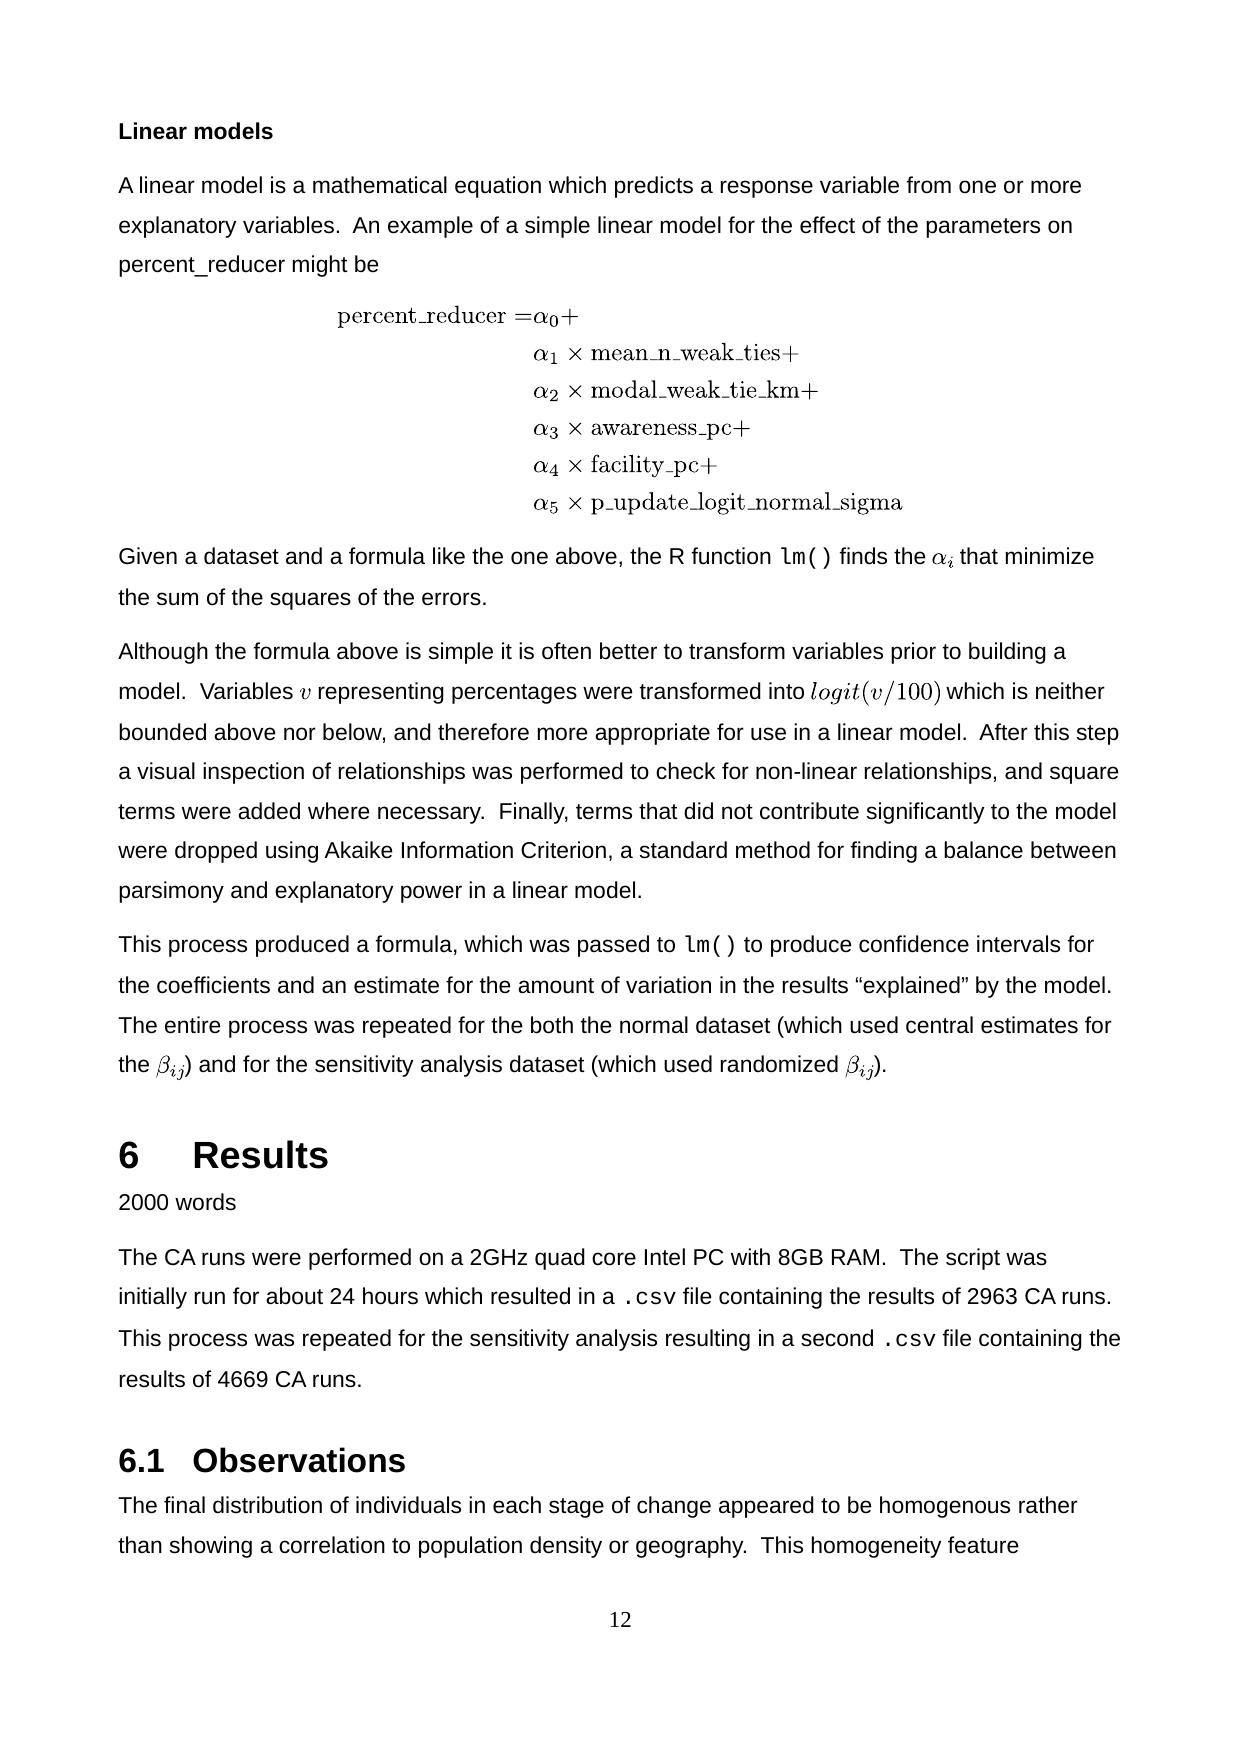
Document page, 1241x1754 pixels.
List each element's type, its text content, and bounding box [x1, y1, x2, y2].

text The final distribution of individuals in each stage of change appeared to be homogenous rather than showing a correlation to population density or geography. This homogeneity feature [118, 1492, 1122, 1558]
text The CA runs were performed on a 2GHz quad core Intel PC with 8GB RAM. The script was initially run for about 24 hours which resulted in a .csv file containing the results of 2963 CA runs. This process was repeated for the sensitivity analysis resulting in a second .csv file containing the results of 4669 CA runs. [118, 1243, 1122, 1392]
text Although the formula above is simple it is often better to transform variables prior to building a model. Variables representing percentages were transformed into which is neither bounded above nor below, and therefore more appropriate for use in a linear model. After this step a visual inspection of relationships was performed to check for non-linear relationships, and square terms were added where necessary. Finally, terms that did not contribute significantly to the model were dropped using Akaike Information Criterion, a standard method for finding a balance between parsimony and explanatory power in a linear model. [118, 638, 1122, 903]
text Linear models [118, 118, 1122, 144]
text 2000 words [118, 1189, 1122, 1216]
subtitle Results [118, 1133, 1122, 1177]
subtitle Observations [118, 1441, 1122, 1480]
text A linear model is a mathematical equation which predicts a response variable from one or more explanatory variables. An example of a simple linear model for the effect of the parameters on percent_reducer might be [118, 172, 1122, 278]
text This process produced a formula, which was passed to lm() to produce confidence intervals for the coefficients and an estimate for the amount of variation in the results “explained” by the model. The entire process was repeated for the both the normal dataset (which used central estimates for the ) and for the sensitivity analysis dataset (which used randomized ). [118, 931, 1122, 1080]
text Given a dataset and a formula like the one above, the R function lm() finds the that minimize the sum of the squares of the errors. [118, 543, 1122, 610]
